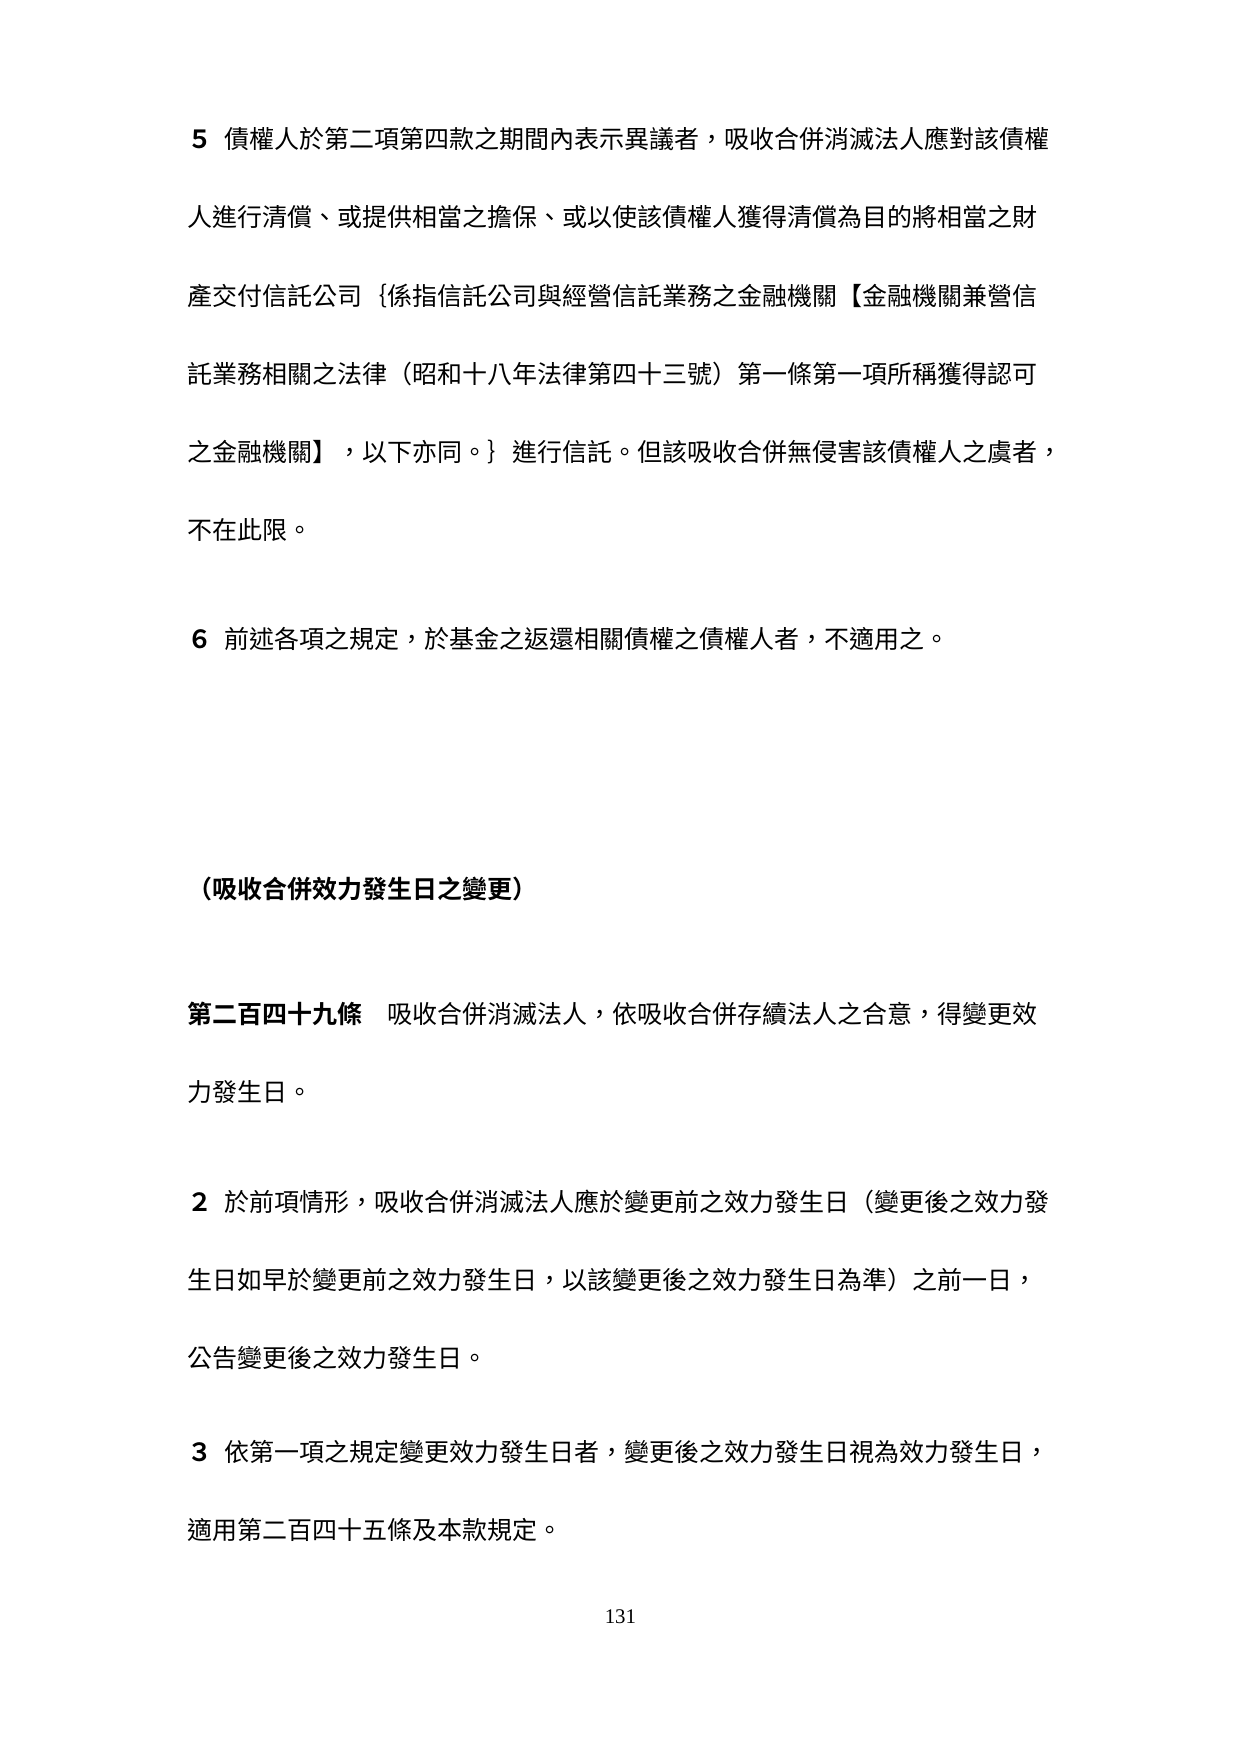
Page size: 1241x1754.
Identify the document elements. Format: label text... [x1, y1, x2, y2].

text ３ 依第一項之規定變更效力發生日者，變更後之效力發生日視為效力發生日，適用第二百四十五條及本款規定。 [187, 1409, 1053, 1549]
text （吸收合併效力發生日之變更） [187, 846, 1053, 909]
text 第二百四十九條 吸收合併消滅法人，依吸收合併存續法人之合意，得變更效力發生日。 [187, 971, 1053, 1112]
text ６ 前述各項之規定，於基金之返還相關債權之債權人者，不適用之。 [187, 596, 1053, 659]
text ５ 債權人於第二項第四款之期間內表示異議者，吸收合併消滅法人應對該債權人進行清償、或提供相當之擔保、或以使該債權人獲得清償為目的將相當之財產交付信託公司｛係指信託公司與經營信託業務之金融機關【金融機關兼營信託業務相關之法律（昭和十八年法律第四十三號）第一條第一項所稱獲得認可之金融機關】，以下亦同。｝進行信託。但該吸收合併無侵害該債權人之虞者，不在此限。 [187, 96, 1053, 549]
text ２ 於前項情形，吸收合併消滅法人應於變更前之效力發生日（變更後之效力發生日如早於變更前之效力發生日，以該變更後之效力發生日為準）之前一日，公告變更後之效力發生日。 [187, 1159, 1053, 1377]
